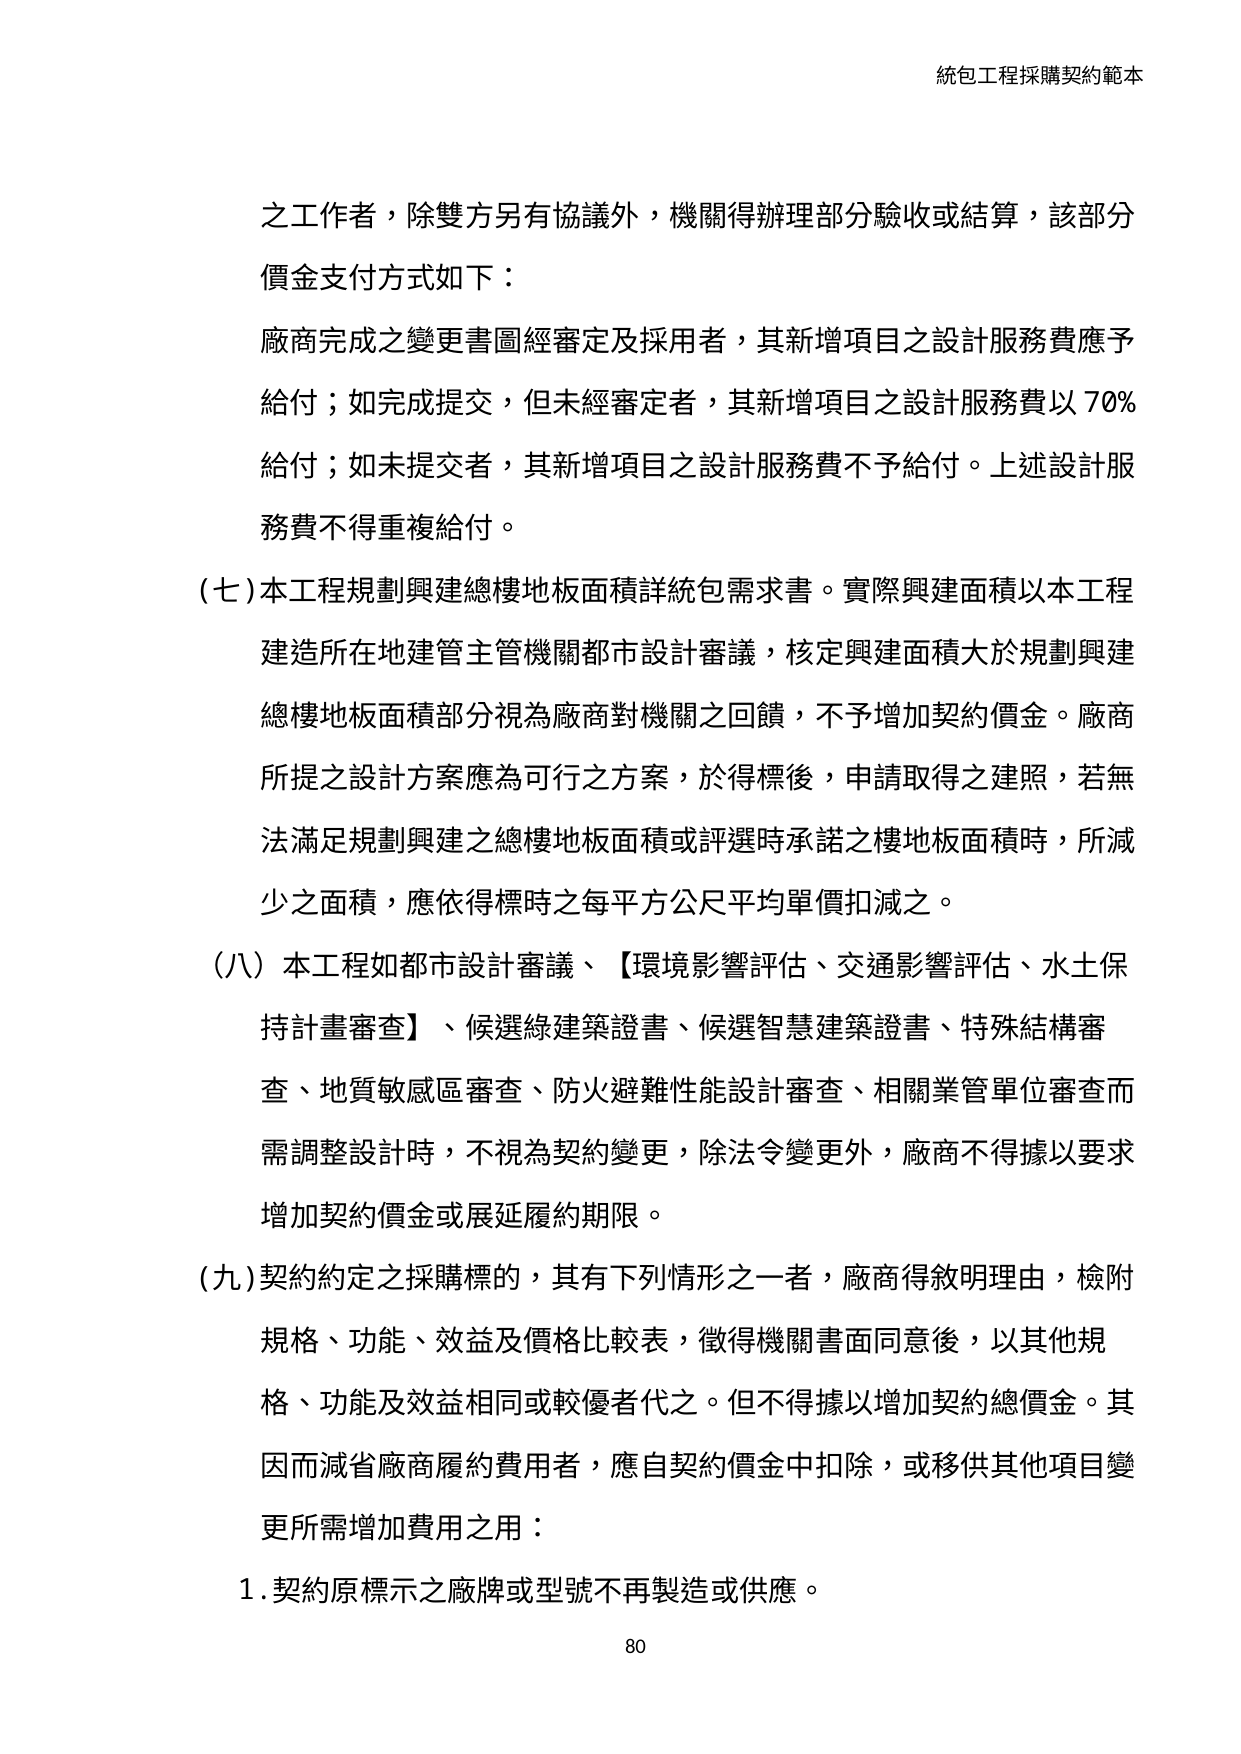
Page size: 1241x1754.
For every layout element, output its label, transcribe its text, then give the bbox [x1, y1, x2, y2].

table_cell 1.契約原標示之廠牌或型號不再製造或供應。 [239, 1547, 1167, 1609]
table_cell [154, 1547, 197, 1609]
table_cell (七)本工程規劃興建總樓地板面積詳統包需求書。實際興建面積以本工程建造所在地建管主管機關都市設計審議，核定興建面積大於規劃興建總樓地板面積部分視為廠商對機關之回饋，不予增加契約價金。廠商所提之設計方案應為可行之方案，於得標後，申請取得之建照，若無法滿足規劃興建之總樓地板面積或評選時承諾之樓地板面積時，所減少之面積，應依得標時之每平方公尺平均單價扣減之。 [197, 547, 1167, 922]
table_cell [154, 297, 197, 547]
table_cell 廠商完成之變更書圖經審定及採用者，其新增項目之設計服務費應予給付；如完成提交，但未經審定者，其新增項目之設計服務費以70%給付；如未提交者，其新增項目之設計服務費不予給付。上述設計服務費不得重複給付。 [197, 297, 1167, 547]
table_cell (九)契約約定之採購標的，其有下列情形之一者，廠商得敘明理由，檢附規格、功能、效益及價格比較表，徵得機關書面同意後，以其他規格、功能及效益相同或較優者代之。但不得據以增加契約總價金。其因而減省廠商履約費用者，應自契約價金中扣除，或移供其他項目變更所需增加費用之用： [197, 1234, 1167, 1547]
table_cell （八）本工程如都市設計審議、【環境影響評估、交通影響評估、水土保持計畫審查】、候選綠建築證書、候選智慧建築證書、特殊結構審查、地質敏感區審查、防火避難性能設計審查、相關業管單位審查而需調整設計時，不視為契約變更，除法令變更外，廠商不得據以要求增加契約價金或展延履約期限。 [197, 922, 1167, 1234]
table_cell 之工作者，除雙方另有協議外，機關得辦理部分驗收或結算，該部分價金支付方式如下： [197, 172, 1167, 297]
table_cell [154, 922, 197, 1234]
table_cell [154, 547, 197, 922]
table_cell [197, 1547, 239, 1609]
table_cell [154, 1234, 197, 1547]
table_cell [154, 172, 197, 297]
